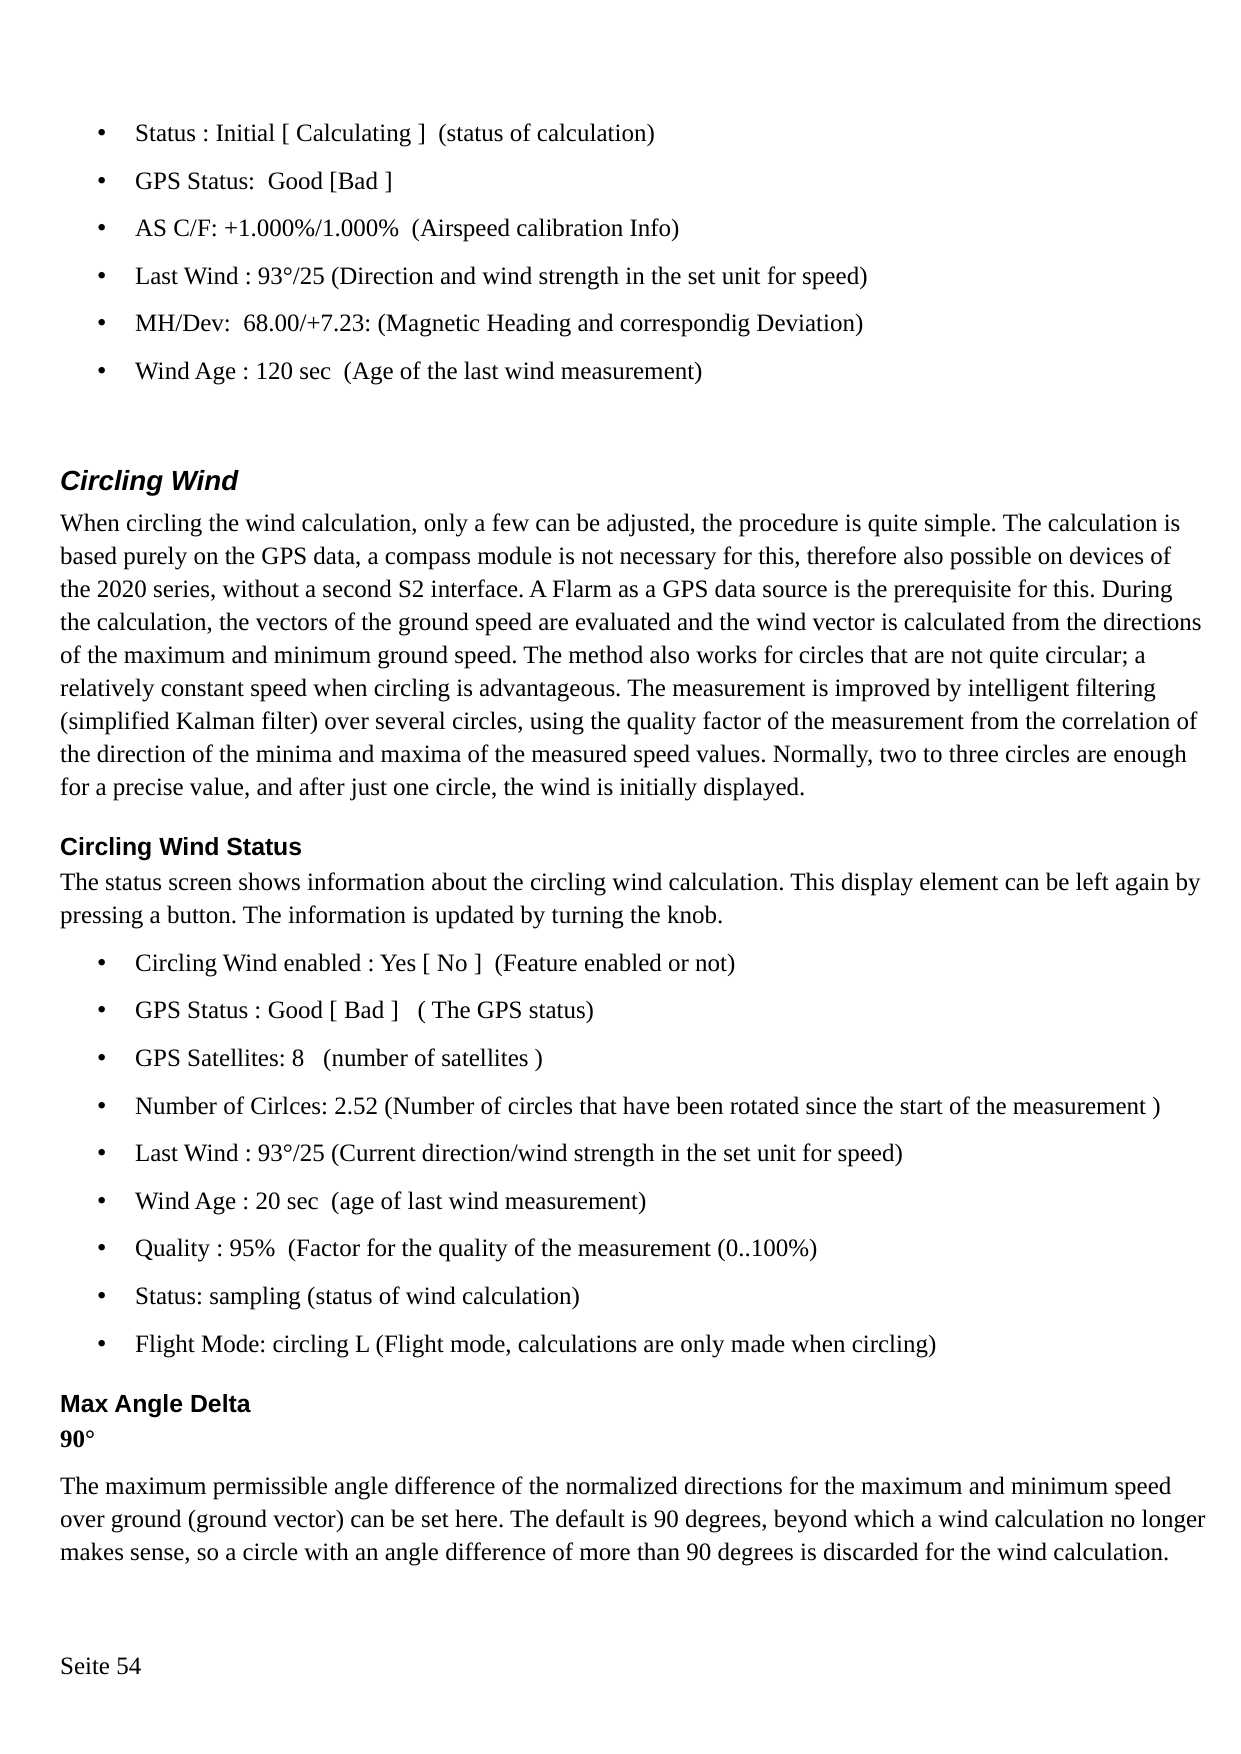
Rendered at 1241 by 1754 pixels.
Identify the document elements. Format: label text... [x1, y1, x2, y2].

list Status : Initial [ Calculating ] (status of calculation) [97, 118, 1207, 147]
list GPS Status: Good [Bad ] [97, 166, 1207, 194]
subtitle Max Angle Delta [60, 1389, 1207, 1417]
list Number of Cirlces: 2.52 (Number of circles that have been rotated since the start of the measurement ) [97, 1091, 1207, 1119]
subtitle Circling Wind [60, 464, 1207, 496]
list MH/Dev: 68.00/+7.23: (Magnetic Heading and correspondig Deviation) [97, 308, 1207, 337]
text The maximum permissible angle difference of the normalized directions for the maximum and minimum speed over ground (ground vector) can be set here. The default is 90 degrees, beyond which a wind calculation no longer makes sense, so a circle with an angle difference of more than 90 degrees is discarded for the wind calculation. [60, 1471, 1207, 1566]
text 90° [60, 1424, 1207, 1452]
list AS C/F: +1.000%/1.000% (Airspeed calibration Info) [97, 213, 1207, 242]
list Last Wind : 93°/25 (Current direction/wind strength in the set unit for speed) [97, 1138, 1207, 1167]
list GPS Satellites: 8 (number of satellites ) [97, 1043, 1207, 1072]
list Wind Age : 120 sec (Age of the last wind measurement) [97, 356, 1207, 385]
list Wind Age : 20 sec (age of last wind measurement) [97, 1186, 1207, 1215]
list Status: sampling (status of wind calculation) [97, 1281, 1207, 1310]
list Quality : 95% (Factor for the quality of the measurement (0..100%) [97, 1233, 1207, 1262]
subtitle Circling Wind Status [60, 832, 1207, 861]
list Flight Mode: circling L (Flight mode, calculations are only made when circling) [97, 1329, 1207, 1357]
list Last Wind : 93°/25 (Direction and wind strength in the set unit for speed) [97, 261, 1207, 290]
list Circling Wind enabled : Yes [ No ] (Feature enabled or not) [97, 948, 1207, 977]
list GPS Status : Good [ Bad ] ( The GPS status) [97, 996, 1207, 1024]
text The status screen shows information about the circling wind calculation. This display element can be left again by pressing a button. The information is updated by turning the knob. [60, 867, 1207, 929]
text When circling the wind calculation, only a few can be adjusted, the procedure is quite simple. The calculation is based purely on the GPS data, a compass module is not necessary for this, therefore also possible on devices of the 2020 series, without a second S2 interface. A Flarm as a GPS data source is the prerequisite for this. During the calculation, the vectors of the ground speed are evaluated and the wind vector is calculated from the directions of the maximum and minimum ground speed. The method also works for circles that are not quite circular; a relatively constant speed when circling is advantageous. The measurement is improved by intelligent filtering (simplified Kalman filter) over several circles, using the quality factor of the measurement from the correlation of the direction of the minima and maxima of the measured speed values. Normally, two to three circles are enough for a precise value, and after just one circle, the wind is initially displayed. [60, 508, 1207, 801]
